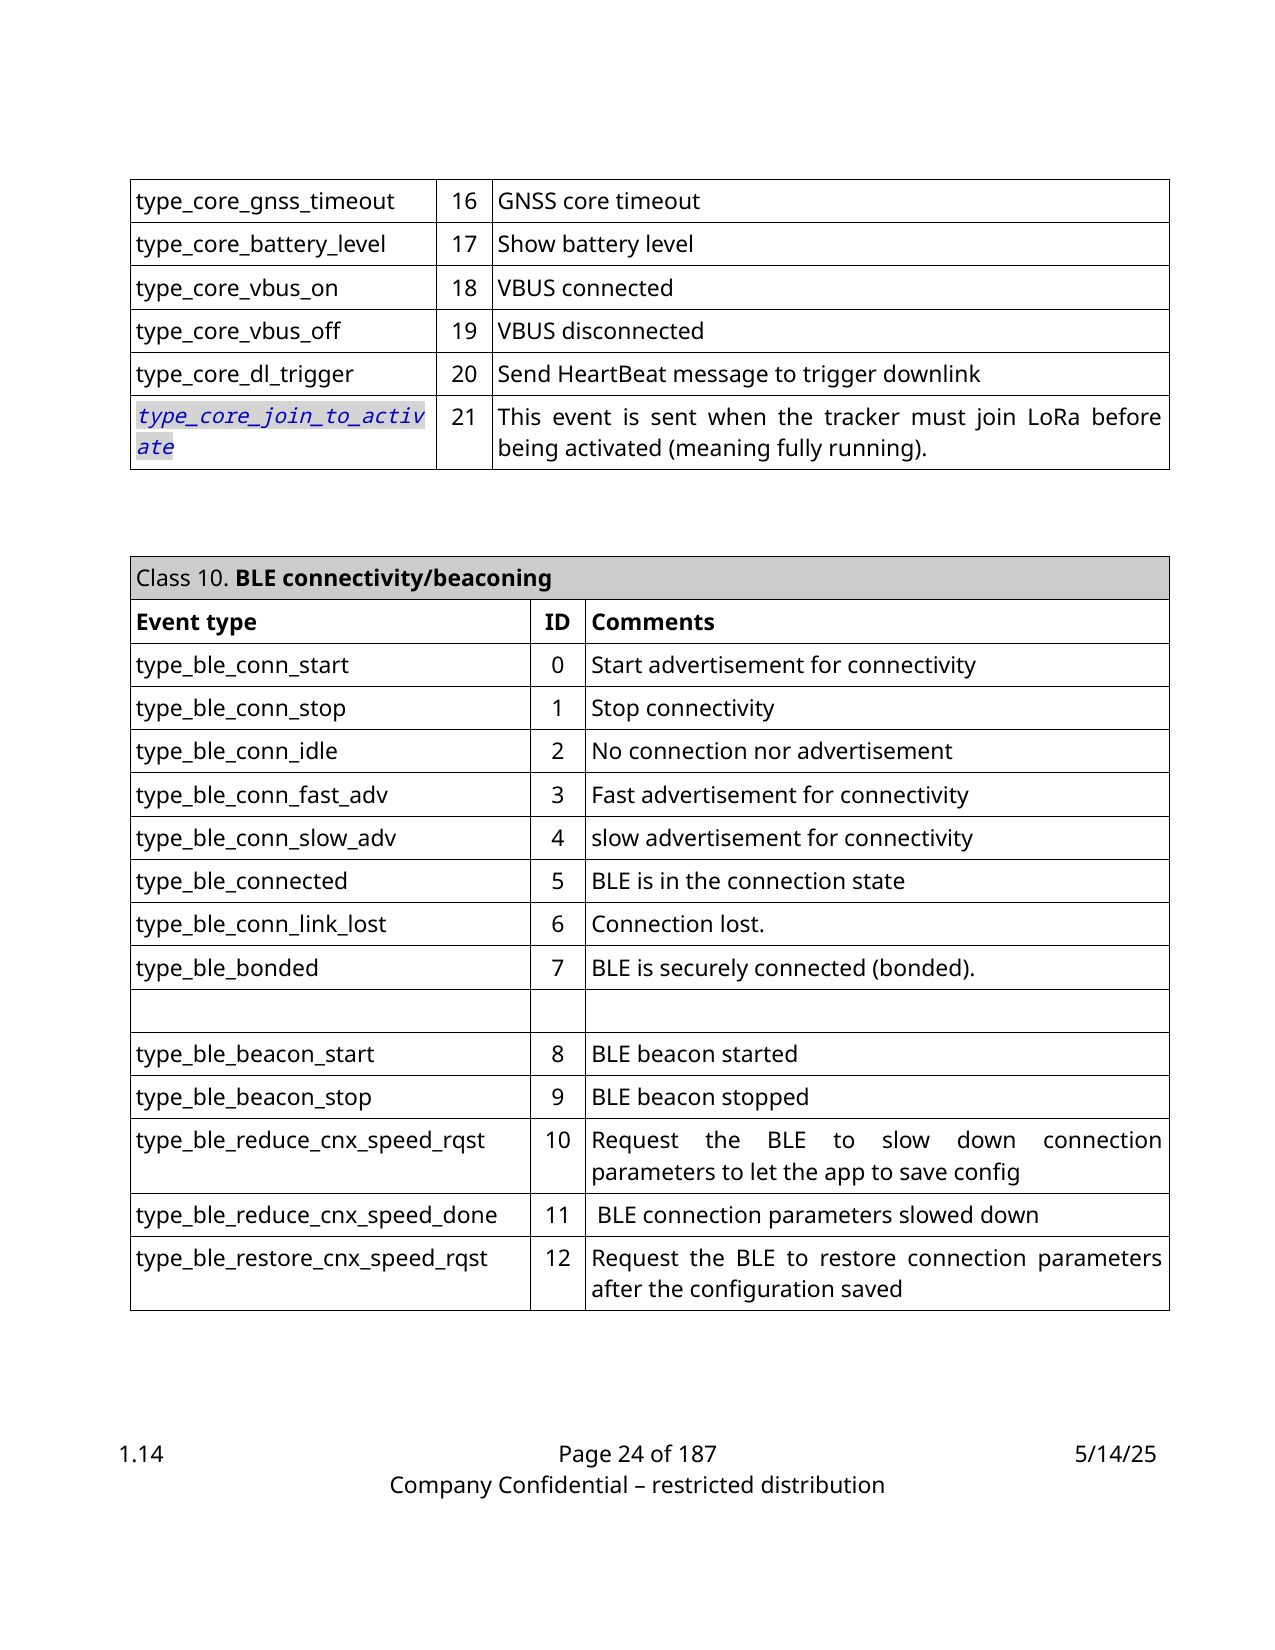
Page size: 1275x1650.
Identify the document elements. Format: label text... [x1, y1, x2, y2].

table_cell This event is sent when the tracker must join LoRa before being activated (meaning fully running). [493, 396, 1169, 469]
table_cell ‍type_ble_conn_link_lost [131, 903, 530, 945]
table_cell 10 [531, 1119, 585, 1193]
table_cell type_ble_beacon_stop [131, 1076, 530, 1118]
table_cell Show battery level [493, 223, 1169, 265]
table_cell [531, 990, 585, 1032]
table_cell Event type [131, 600, 530, 643]
table_cell type_ble_conn_idle [131, 730, 530, 772]
table_cell type_ble_bonded [131, 946, 530, 988]
table_cell Comments [586, 600, 1169, 643]
table_cell Request the BLE to slow down connection parameters to let the app to save config [586, 1119, 1169, 1193]
table_cell 16 [437, 180, 492, 222]
table_cell Stop connectivity [586, 687, 1169, 729]
table_cell VBUS connected [493, 266, 1169, 308]
table_cell GNSS core timeout [493, 180, 1169, 222]
table_cell ID [531, 600, 585, 643]
table_cell [131, 990, 530, 1032]
table_cell 1 [531, 687, 585, 729]
table_cell type_ble_conn_stop [131, 687, 530, 729]
table_cell BLE beacon stopped [586, 1076, 1169, 1118]
table_cell type_ble_conn_fast_adv [131, 773, 530, 816]
table_cell 11 [531, 1194, 585, 1236]
table_cell 6 [531, 903, 585, 945]
table_cell type_ble_beacon_start [131, 1033, 530, 1075]
table_cell BLE connection parameters slowed down [586, 1194, 1169, 1236]
table_cell 4 [531, 817, 585, 859]
table_cell 19 [437, 310, 492, 352]
table_cell Connection lost. [586, 903, 1169, 945]
table_cell type_ble_reduce_cnx_speed_done [131, 1194, 530, 1236]
table_cell 21 [437, 396, 492, 469]
table_cell 20 [437, 353, 492, 395]
table_cell 7 [531, 946, 585, 988]
table_cell type_core_join_to_activate‍ [131, 396, 436, 469]
table_cell 3 [531, 773, 585, 816]
table_cell type_core_gnss_timeout [131, 180, 436, 222]
table_header Class 10. BLE connectivity/beaconing [131, 557, 1169, 599]
table_cell type_ble_restore_cnx_speed_rqst [131, 1237, 530, 1310]
table_cell 9 [531, 1076, 585, 1118]
table_cell type_core_battery_level [131, 223, 436, 265]
table_cell ‍type_core_vbus_on [131, 266, 436, 308]
table_cell BLE beacon started [586, 1033, 1169, 1075]
table_cell 8 [531, 1033, 585, 1075]
table_cell [586, 990, 1169, 1032]
table_cell 17 [437, 223, 492, 265]
table_cell Request the BLE to restore connection parameters after the configuration saved [586, 1237, 1169, 1310]
table_cell 5 [531, 860, 585, 902]
table_cell Send HeartBeat message to trigger downlink [493, 353, 1169, 395]
table_cell ‍type_core_vbus_off [131, 310, 436, 352]
table_cell BLE is securely connected (bonded). [586, 946, 1169, 988]
table_cell slow advertisement for connectivity [586, 817, 1169, 859]
table_cell type_ble_conn_slow_adv [131, 817, 530, 859]
table_cell ‍type_core_dl_trigger [131, 353, 436, 395]
table_cell Start advertisement for connectivity [586, 644, 1169, 686]
table_cell type_ble_conn_start [131, 644, 530, 686]
table_cell Fast advertisement for connectivity [586, 773, 1169, 816]
table_cell 2 [531, 730, 585, 772]
table_cell 0 [531, 644, 585, 686]
table_cell type_ble_reduce_cnx_speed_rqst [131, 1119, 530, 1193]
table_cell VBUS disconnected [493, 310, 1169, 352]
table_cell No connection nor advertisement [586, 730, 1169, 772]
table_cell 18 [437, 266, 492, 308]
table_cell BLE is in the connection state [586, 860, 1169, 902]
table_cell type_ble_connected [131, 860, 530, 902]
table_cell 12 [531, 1237, 585, 1310]
